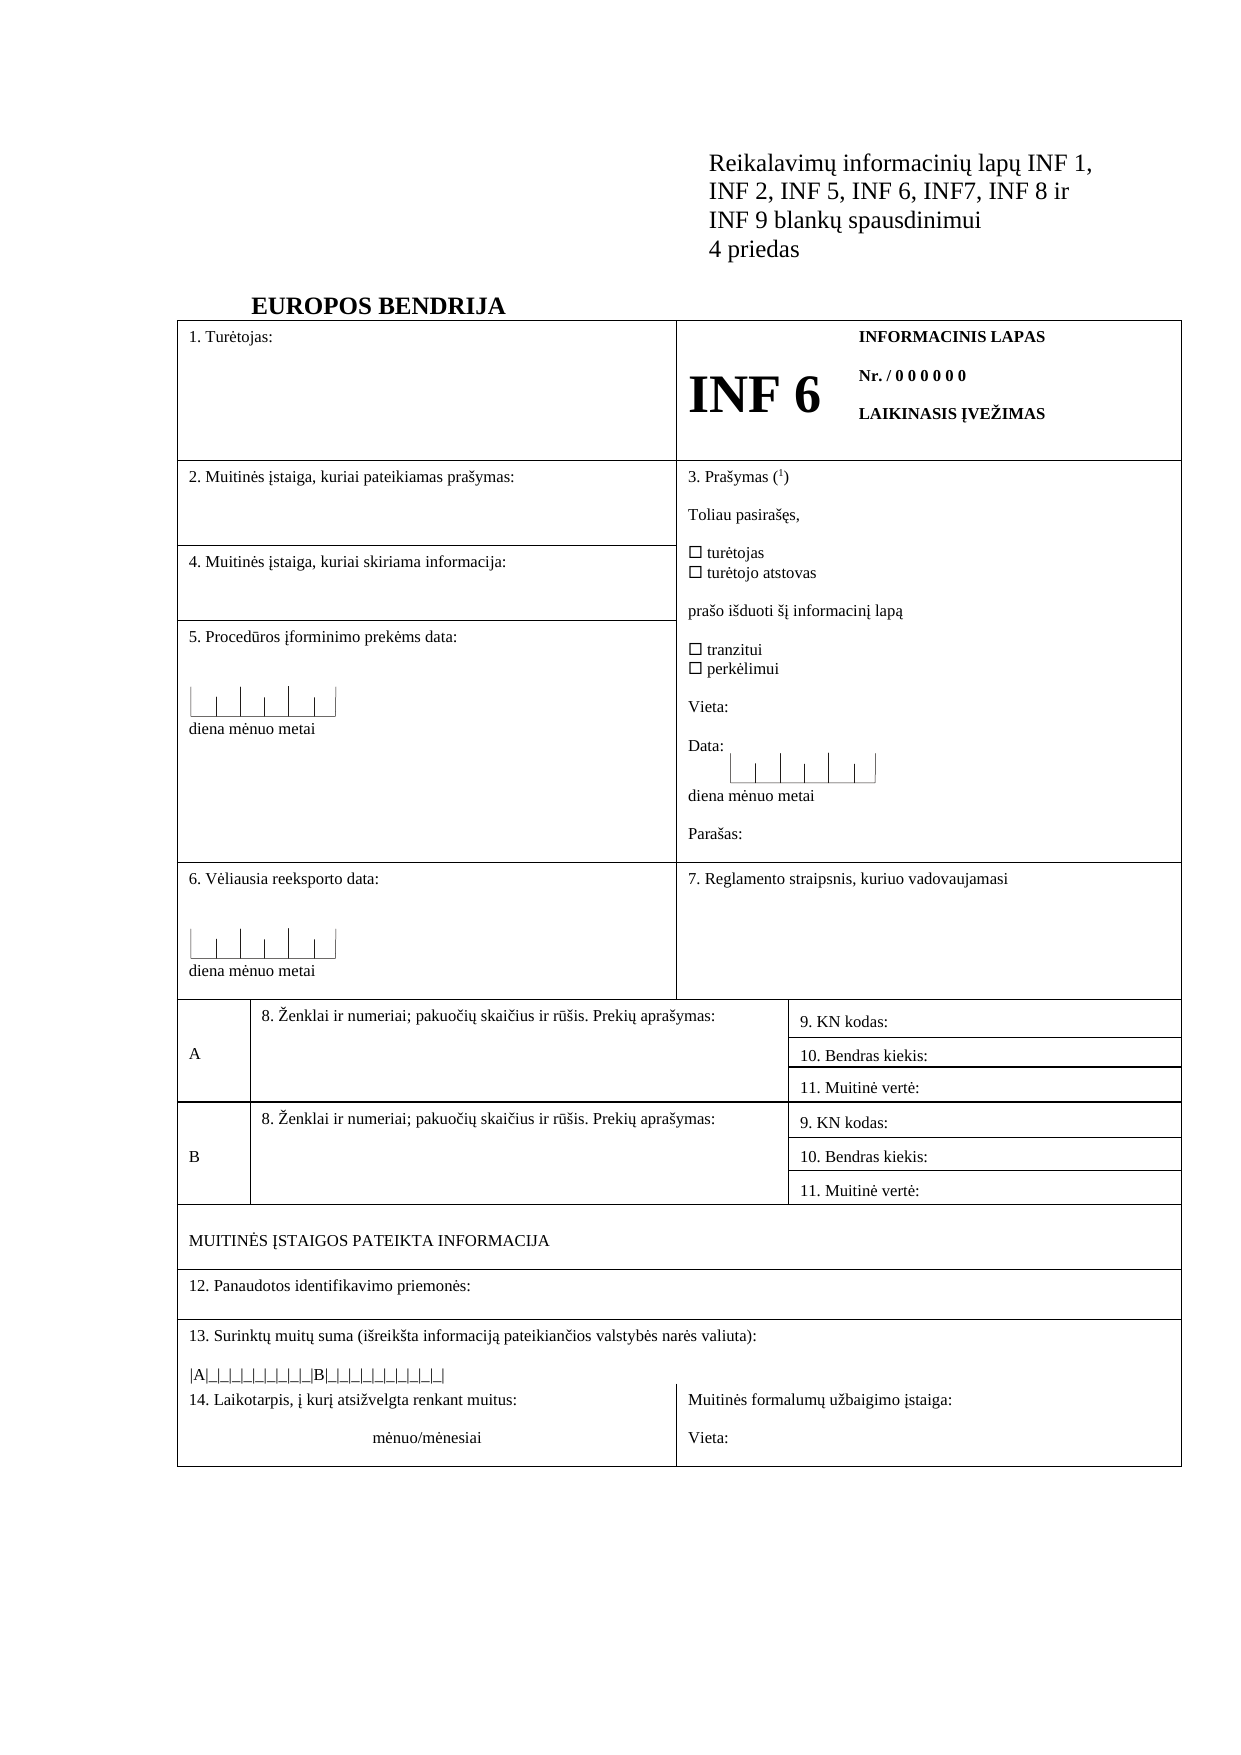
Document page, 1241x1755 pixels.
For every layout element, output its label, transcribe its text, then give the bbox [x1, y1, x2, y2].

table_cell 11. Muitinė vertė: [789, 1068, 1181, 1101]
table_cell 14. Laikotarpis, į kurį atsižvelgta renkant muitus: mėnuo/mėnesiai [178, 1384, 676, 1466]
table_cell A [178, 1000, 250, 1101]
text Reikalavimų informacinių lapų INF 1, [709, 148, 1181, 176]
table_header 1. Turėtojas: [178, 321, 676, 459]
table_header INFORMACINIS LAPAS Nr. / 0 0 0 0 0 0 LAIKINASIS ĮVEŽIMAS [848, 321, 1181, 459]
table_cell 9. KN kodas: [789, 1103, 1181, 1137]
table_cell 10. Bendras kiekis: [789, 1138, 1181, 1169]
table_cell B [178, 1103, 250, 1204]
table_header INF 6 [677, 321, 847, 459]
table_cell 11. Muitinė vertė: [789, 1171, 1181, 1204]
table_cell 7. Reglamento straipsnis, kuriuo vadovaujamasi [677, 863, 1181, 999]
table_cell 9. KN kodas: [789, 1000, 1181, 1037]
table_cell 5. Procedūros įforminimo prekėms data: diena mėnuo metai [178, 621, 676, 862]
text 4 priedas [177, 234, 1181, 263]
table_cell 13. Surinktų muitų suma (išreikšta informaciją pateikiančios valstybės narės valiuta): |A|_|_|_|_|_|_|_|_|_|B|_|_|_|_|_|_|_|_|_|_| [178, 1320, 1181, 1383]
table_cell 3. Prašymas (1) Toliau pasirašęs, £ turėtojas £ turėtojo atstovas prašo išduoti šį informacinį lapą £ tranzitui £ perkėlimui Vieta: Data: diena mėnuo metai Parašas: [677, 461, 1181, 862]
text INF 2, INF 5, INF 6, INF7, INF 8 ir [177, 176, 1181, 205]
table_cell 6. Vėliausia reeksporto data: diena mėnuo metai [178, 863, 676, 999]
table_cell 8. Ženklai ir numeriai; pakuočių skaičius ir rūšis. Prekių aprašymas: [251, 1000, 788, 1101]
table_cell MUITINĖS ĮSTAIGOS PATEIKTA INFORMACIJA [178, 1205, 1181, 1269]
table_cell 8. Ženklai ir numeriai; pakuočių skaičius ir rūšis. Prekių aprašymas: [251, 1103, 788, 1204]
text INF 9 blankų spausdinimui [177, 205, 1181, 234]
table_cell 2. Muitinės įstaiga, kuriai pateikiamas prašymas: [178, 461, 676, 544]
table_cell 10. Bendras kiekis: [789, 1038, 1181, 1066]
table_cell Muitinės formalumų užbaigimo įstaiga: Vieta: [677, 1384, 1181, 1466]
table_cell 12. Panaudotos identifikavimo priemonės: [178, 1270, 1181, 1319]
table_cell 4. Muitinės įstaiga, kuriai skiriama informacija: [178, 546, 676, 620]
text EUROPOS BENDRIJA [177, 291, 1181, 320]
